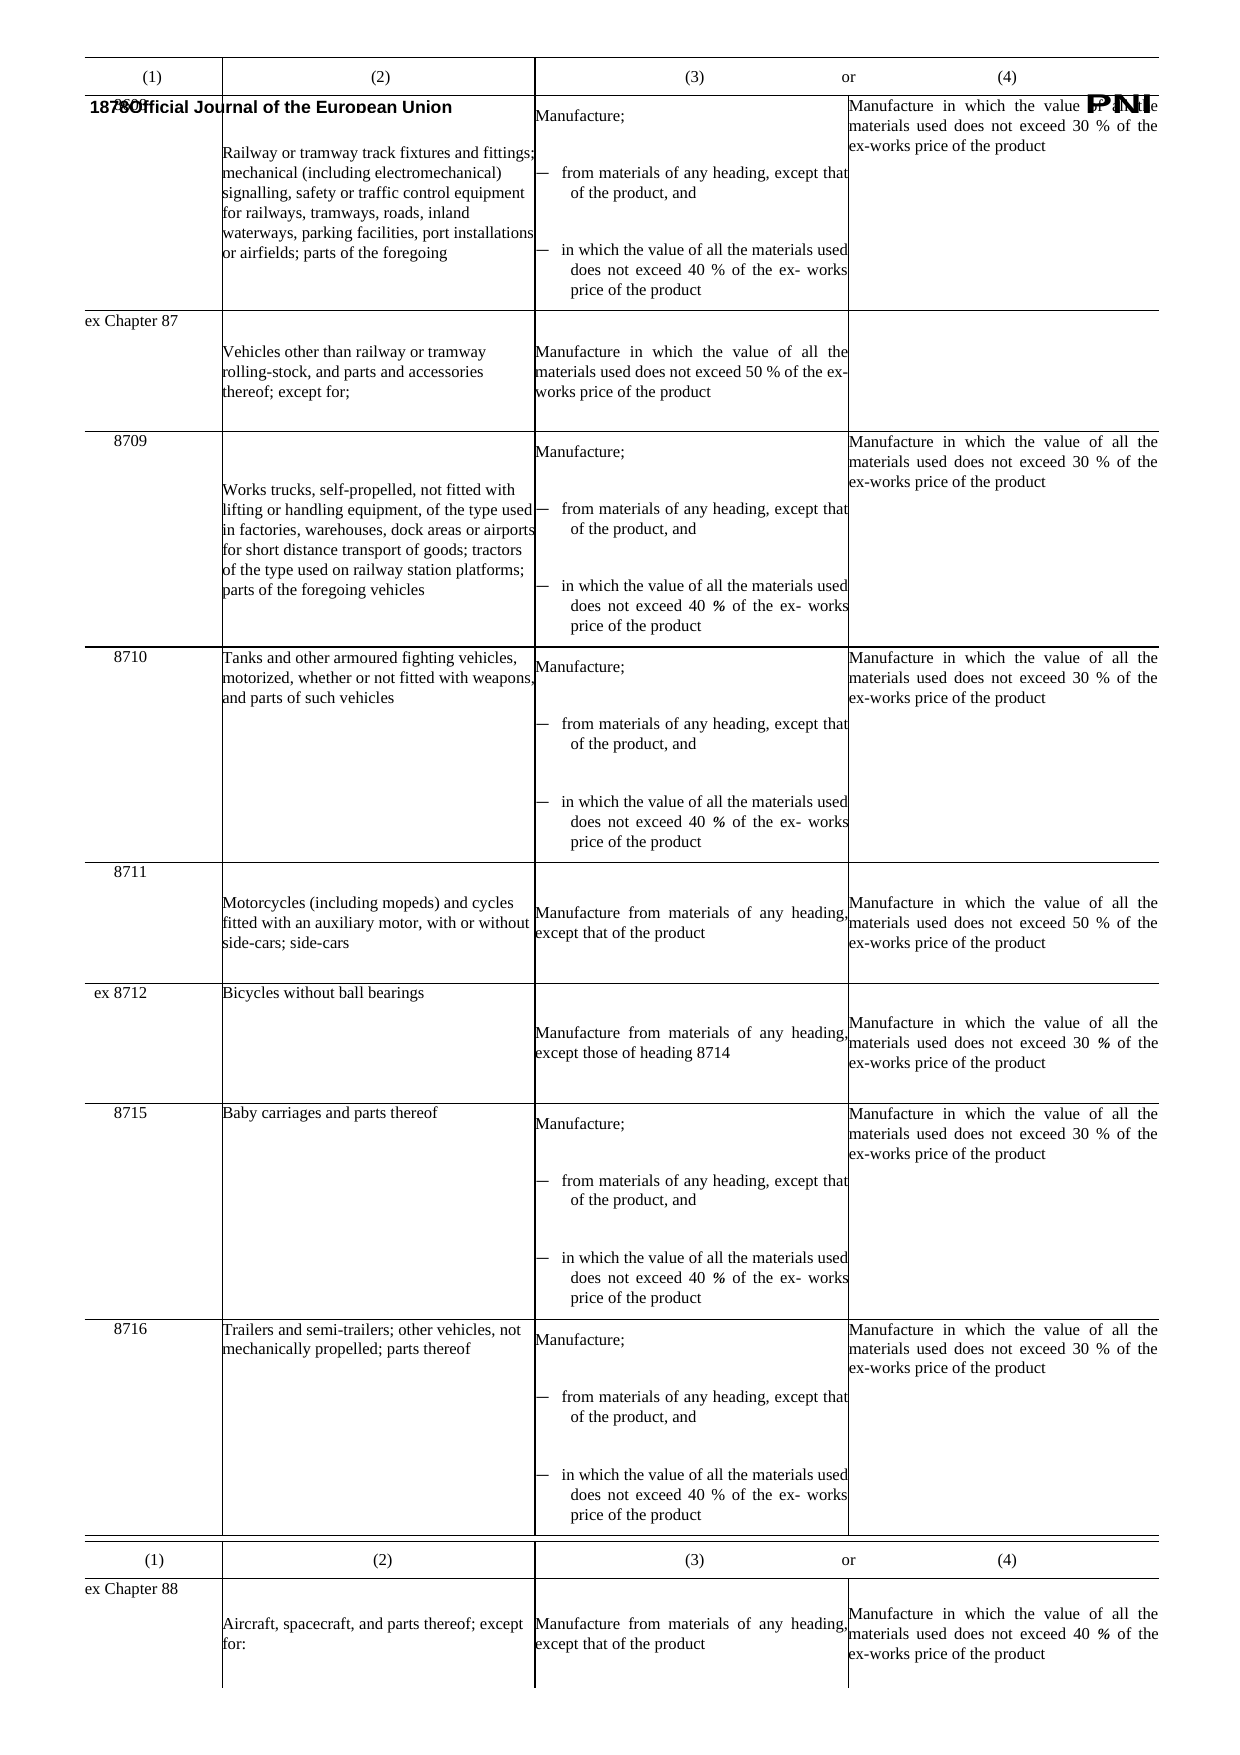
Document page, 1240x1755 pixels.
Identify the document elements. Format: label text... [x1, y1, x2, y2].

table_cell Manufacture from materials of any heading, except those of heading 8714 [536, 984, 848, 1102]
table_cell Manufacture in which the value of all the materials used does not exceed 30 % of the ex-works price of the product [849, 96, 1158, 310]
table_cell 8709 [85, 432, 222, 646]
table_cell Manufacture in which the value of all the materials used does not exceed 30 % of the ex-works price of the product [849, 1104, 1158, 1318]
table_cell Manufacture in which the value of all the materials used does not exceed 40 % of the ex-works price of the product [849, 1579, 1158, 1688]
table_cell Manufacture in which the value of all the materials used does not exceed 50 % of the ex-works price of the product [536, 311, 848, 431]
table_cell Trailers and semi-trailers; other vehicles, not mechanically propelled; parts thereof [223, 1320, 534, 1535]
table_cell Manufacture in which the value of all the materials used does not exceed 50 % of the ex-works price of the product [849, 863, 1158, 982]
table_cell Manufacture; from materials of any heading, except that of the product, and in which the value of all the materials used does not exceed 40 % of the ex- works price of the product [536, 113, 848, 310]
table_cell Railway or tramway track fixtures and fittings; mechanical (including electro­mechanical) signalling, safety or traffic control equipment for railways, tramways, roads, inland waterways, parking facilities, port installations or airfields; parts of the foregoing [223, 113, 534, 310]
table_cell Aircraft, spacecraft, and parts thereof; except for: [223, 1579, 534, 1688]
table_cell Baby carriages and parts thereof [223, 1104, 534, 1318]
table_cell Manufacture in which the value of all the materials used does not exceed 30 % of the ex-works price of the product [849, 984, 1158, 1102]
table_cell Manufacture; from materials of any heading, except that of the product, and in which the value of all the materials used does not exceed 40 % of the ex- works price of the product [536, 1320, 848, 1535]
table_cell Manufacture; from materials of any heading, except that of the product, and in which the value of all the materials used does not exceed 40 % of the ex- works price of the product [536, 432, 848, 646]
table_cell Manufacture; from materials of any heading, except that of the product, and in which the value of all the materials used does not exceed 40 % of the ex- works price of the product [536, 648, 848, 862]
table_cell 8711 [85, 863, 222, 982]
table_cell 8608 [85, 96, 222, 310]
table_cell Manufacture in which the value of all the materials used does not exceed 30 % of the ex-works price of the product [849, 1320, 1158, 1535]
table_cell [849, 311, 1158, 431]
table_cell Bicycles without ball bearings [223, 984, 534, 1102]
table_cell Manufacture from materials of any heading, except that of the product [536, 1579, 848, 1688]
table_cell Manufacture from materials of any heading, except that of the product [536, 863, 848, 982]
table_cell Manufacture in which the value of all the materials used does not exceed 30 % of the ex-works price of the product [849, 432, 1158, 646]
table_cell Works trucks, self-propelled, not fitted with lifting or handling equipment, of the type used in factories, warehouses, dock areas or airports for short distance transport of goods; tractors of the type used on railway station platforms; parts of the foregoing vehicles [223, 432, 534, 646]
table_cell ex Chapter 87 [85, 311, 222, 431]
table_header (3) or (4) [536, 58, 1158, 95]
table_cell 8715 [85, 1104, 222, 1318]
table_cell Vehicles other than railway or tramway rolling-stock, and parts and accessories thereof; except for; [223, 311, 534, 431]
table_header (2) [223, 58, 534, 88]
table_cell Motorcycles (including mopeds) and cycles fitted with an auxiliary motor, with or without side-cars; side-cars [223, 863, 534, 982]
table_header (1) [85, 58, 222, 95]
table_cell ex Chapter 88 [85, 1579, 222, 1688]
table_cell Manufacture in which the value of all the materials used does not exceed 30 % of the ex-works price of the product [849, 648, 1158, 862]
table_header (2) [223, 1542, 534, 1578]
table_cell Manufacture; from materials of any heading, except that of the product, and in which the value of all the materials used does not exceed 40 % of the ex- works price of the product [536, 1104, 848, 1318]
table_cell ex 8712 [85, 984, 222, 1102]
table_cell 8716 [85, 1320, 222, 1535]
table_header (1) [85, 1542, 222, 1578]
table_cell Tanks and other armoured fighting vehicles, motorized, whether or not fitted with weapons, and parts of such vehicles [223, 648, 534, 862]
table_cell 8710 [85, 648, 222, 862]
table_header (3) or (4) [536, 1542, 1158, 1578]
